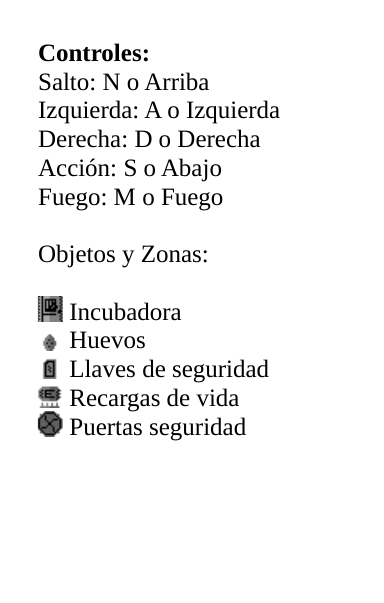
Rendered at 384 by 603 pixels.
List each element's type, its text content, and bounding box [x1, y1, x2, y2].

text Salto: N o Arriba [38, 67, 346, 95]
picture [37, 411, 63, 437]
text Huevos [38, 325, 346, 354]
text Acción: S o Abajo [38, 153, 346, 182]
picture [37, 354, 63, 379]
text Izquierda: A o Izquierda [38, 95, 346, 124]
picture [37, 296, 63, 322]
picture [37, 325, 63, 351]
text Recargas de vida [38, 383, 346, 412]
text Derecha: D o Derecha [38, 124, 346, 153]
picture [37, 382, 63, 408]
text Llaves de seguridad [38, 354, 346, 383]
text Puertas seguridad [38, 412, 346, 440]
text Fuego: M o Fuego [38, 182, 346, 210]
text Objetos y Zonas: [38, 239, 346, 268]
text Incubadora [38, 297, 346, 325]
text Controles: [38, 38, 346, 67]
